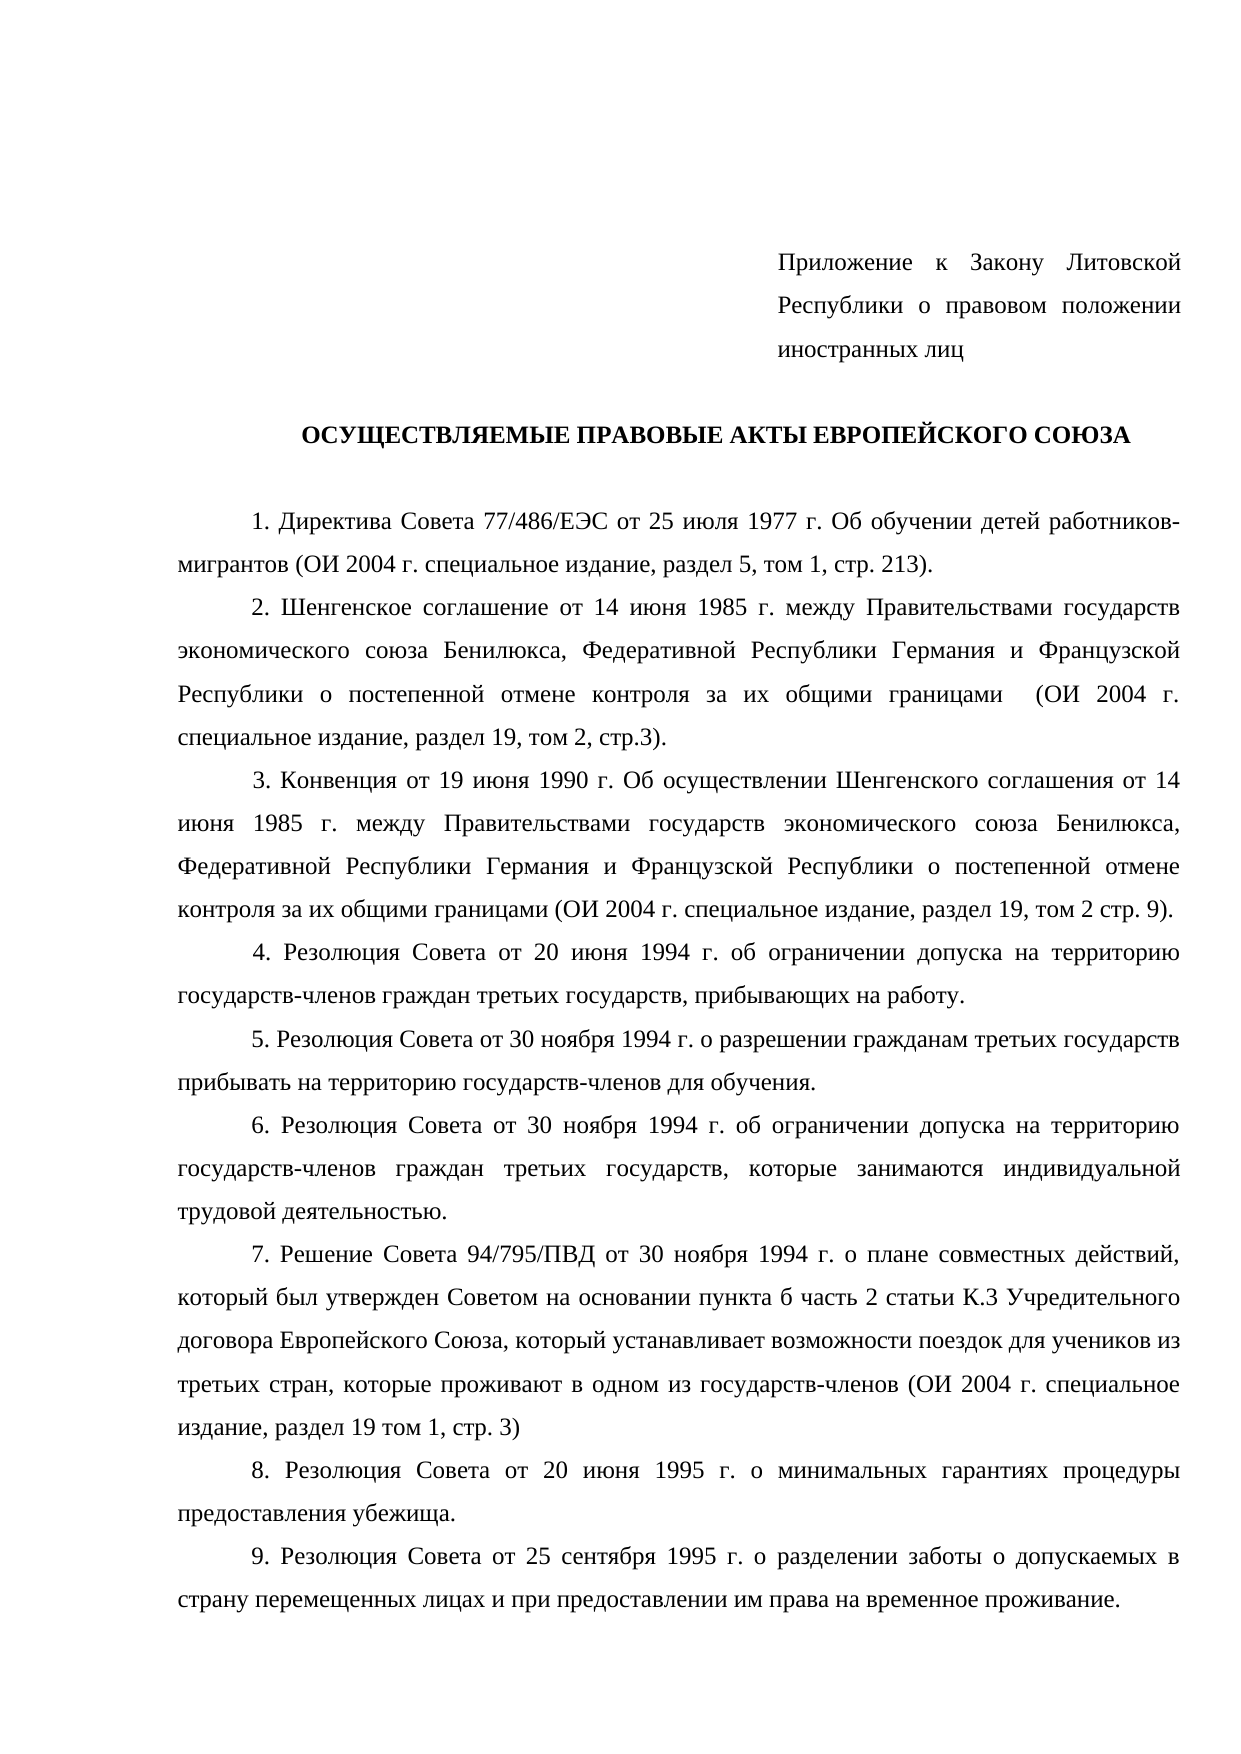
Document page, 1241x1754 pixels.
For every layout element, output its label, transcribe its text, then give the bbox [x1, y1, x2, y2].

text 5. Резолюция Совета от 30 ноября 1994 г. о разрешении гражданам третьих государств прибывать на территорию государств-членов для обучения. [177, 1024, 1181, 1096]
text 1. Директива Совета 77/486/ЕЭС от 25 июля 1977 г. Об обучении детей работников-мигрантов (ОИ 2004 г. специальное издание, раздел 5, том 1, стр. 213). [177, 506, 1181, 578]
text 8. Резолюция Совета от 20 июня 1995 г. о минимальных гарантиях процедуры предоставления убежища. [177, 1455, 1181, 1527]
text 2. Шенгенское соглашение от 14 июня 1985 г. между Правительствами государств экономического союза Бенилюкса, Федеративной Республики Германия и Французской Республики о постепенной отмене контроля за их общими границами (ОИ 2004 г. специальное издание, раздел 19, том 2, стр.3). [177, 592, 1181, 751]
text 3. Конвенция от 19 июня 1990 г. Об осуществлении Шенгенского соглашения от 14 июня 1985 г. между Правительствами государств экономического союза Бенилюкса, Федеративной Республики Германия и Французской Республики о постепенной отмене контроля за их общими границами (ОИ 2004 г. специальное издание, раздел 19, том 2 стр. 9). [177, 765, 1181, 923]
text 6. Резолюция Совета от 30 ноября 1994 г. об ограничении допуска на территорию государств-членов граждан третьих государств, которые занимаются индивидуальной трудовой деятельностью. [177, 1110, 1181, 1225]
text Приложение к Закону Литовской Республики о правовом положении иностранных лиц [777, 247, 1181, 362]
text 7. Решение Совета 94/795/ПВД от 30 ноября 1994 г. о плане совместных действий, который был утвержден Советом на основании пункта б часть 2 статьи К.3 Учредительного договора Европейского Союза, который устанавливает возможности поездок для учеников из третьих стран, которые проживают в одном из государств-членов (ОИ 2004 г. специальное издание, раздел 19 том 1, стр. 3) [177, 1239, 1181, 1441]
text ОСУЩЕСТВЛЯЕМЫЕ ПРАВОВЫЕ АКТЫ ЕВРОПЕЙСКОГО СОЮЗА [177, 420, 1181, 449]
text 9. Резолюция Совета от 25 сентября 1995 г. о разделении заботы о допускаемых в страну перемещенных лицах и при предоставлении им права на временное проживание. [177, 1541, 1181, 1613]
text 4. Резолюция Совета от 20 июня 1994 г. об ограничении допуска на территорию государств-членов граждан третьих государств, прибывающих на работу. [177, 937, 1181, 1009]
